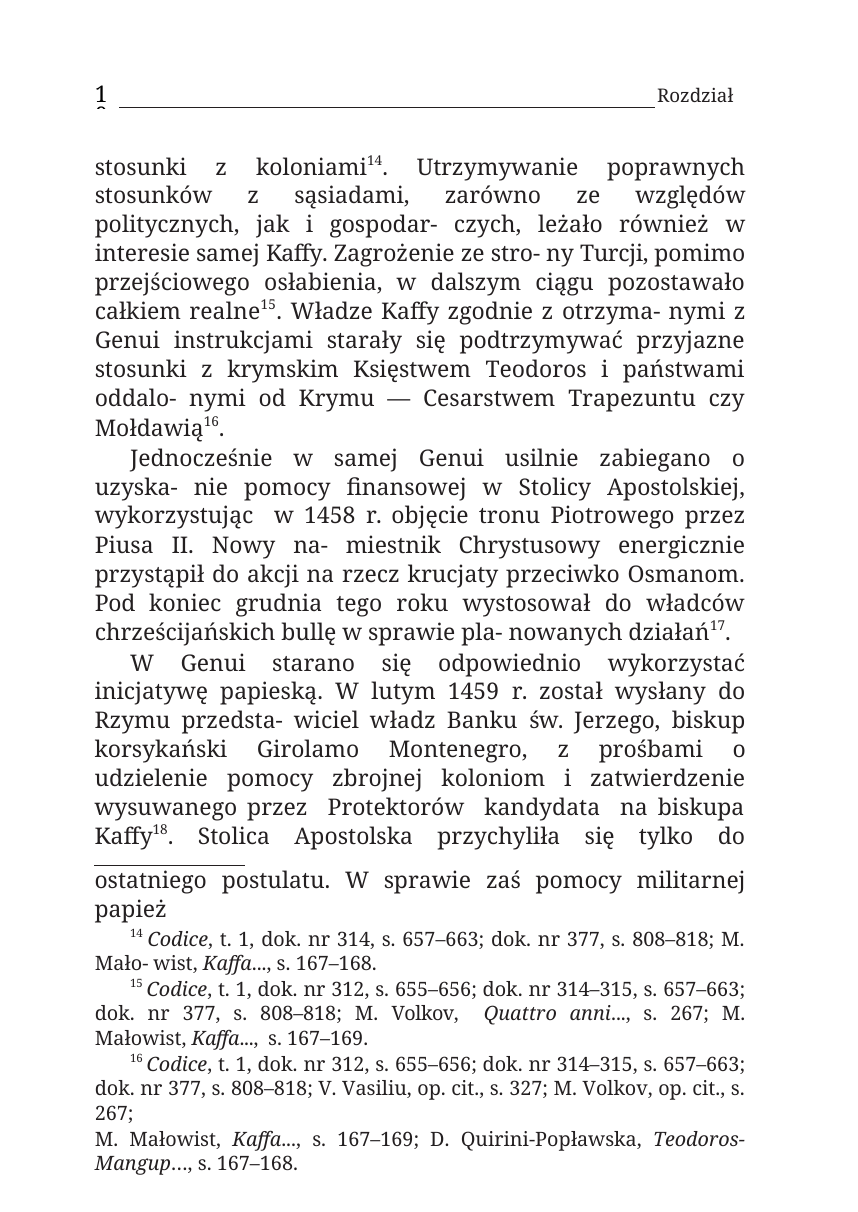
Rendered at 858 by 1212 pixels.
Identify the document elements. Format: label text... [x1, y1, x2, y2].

text stosunki z koloniami14. Utrzymywanie poprawnych stosunków z sąsiadami, zarówno ze względów politycznych, jak i gospodar- czych, leżało również w interesie samej Kaffy. Zagrożenie ze stro- ny Turcji, pomimo przejściowego osłabienia, w dalszym ciągu pozostawało całkiem realne15. Władze Kaffy zgodnie z otrzyma- nymi z Genui instrukcjami starały się podtrzymywać przyjazne stosunki z krymskim Księstwem Teodoros i państwami oddalo- nymi od Krymu — Cesarstwem Trapezuntu czy Mołdawią16. [94, 152, 745, 443]
text W Genui starano się odpowiednio wykorzystać inicjatywę papieską. W lutym 1459 r. został wysłany do Rzymu przedsta- wiciel władz Banku św. Jerzego, biskup korsykański Girolamo Montenegro, z prośbami o udzielenie pomocy zbrojnej koloniom i zatwierdzenie wysuwanego przez Protektorów kandydata na biskupa Kaffy18. Stolica Apostolska przychyliła się tylko do ostatniego postulatu. W sprawie zaś pomocy militarnej papież [94, 648, 745, 924]
text Jednocześnie w samej Genui usilnie zabiegano o uzyska- nie pomocy finansowej w Stolicy Apostolskiej, wykorzystując w 1458 r. objęcie tronu Piotrowego przez Piusa II. Nowy na- miestnik Chrystusowy energicznie przystąpił do akcji na rzecz krucjaty przeciwko Osmanom. Pod koniec grudnia tego roku wystosował do władców chrześcijańskich bullę w sprawie pla- nowanych działań17. [94, 443, 746, 647]
text 14 Codice, t. 1, dok. nr 314, s. 657–663; dok. nr 377, s. 808–818; M. Mało- wist, Kaffa..., s. 167–168. [94, 926, 745, 976]
text 16 Codice, t. 1, dok. nr 312, s. 655–656; dok. nr 314–315, s. 657–663; dok. nr 377, s. 808–818; V. Vasiliu, op. cit., s. 327; M. Volkov, op. cit., s. 267; [94, 1051, 745, 1127]
text 15 Codice, t. 1, dok. nr 312, s. 655–656; dok. nr 314–315, s. 657–663; dok. nr 377, s. 808–818; M. Volkov, Quattro anni..., s. 267; M. Małowist, Kaffa..., s. 167–169. [94, 976, 745, 1051]
text M. Małowist, Kaffa..., s. 167–169; D. Quirini-Popławska, Teodoros­Mangup…, s. 167–168. [94, 1127, 745, 1177]
